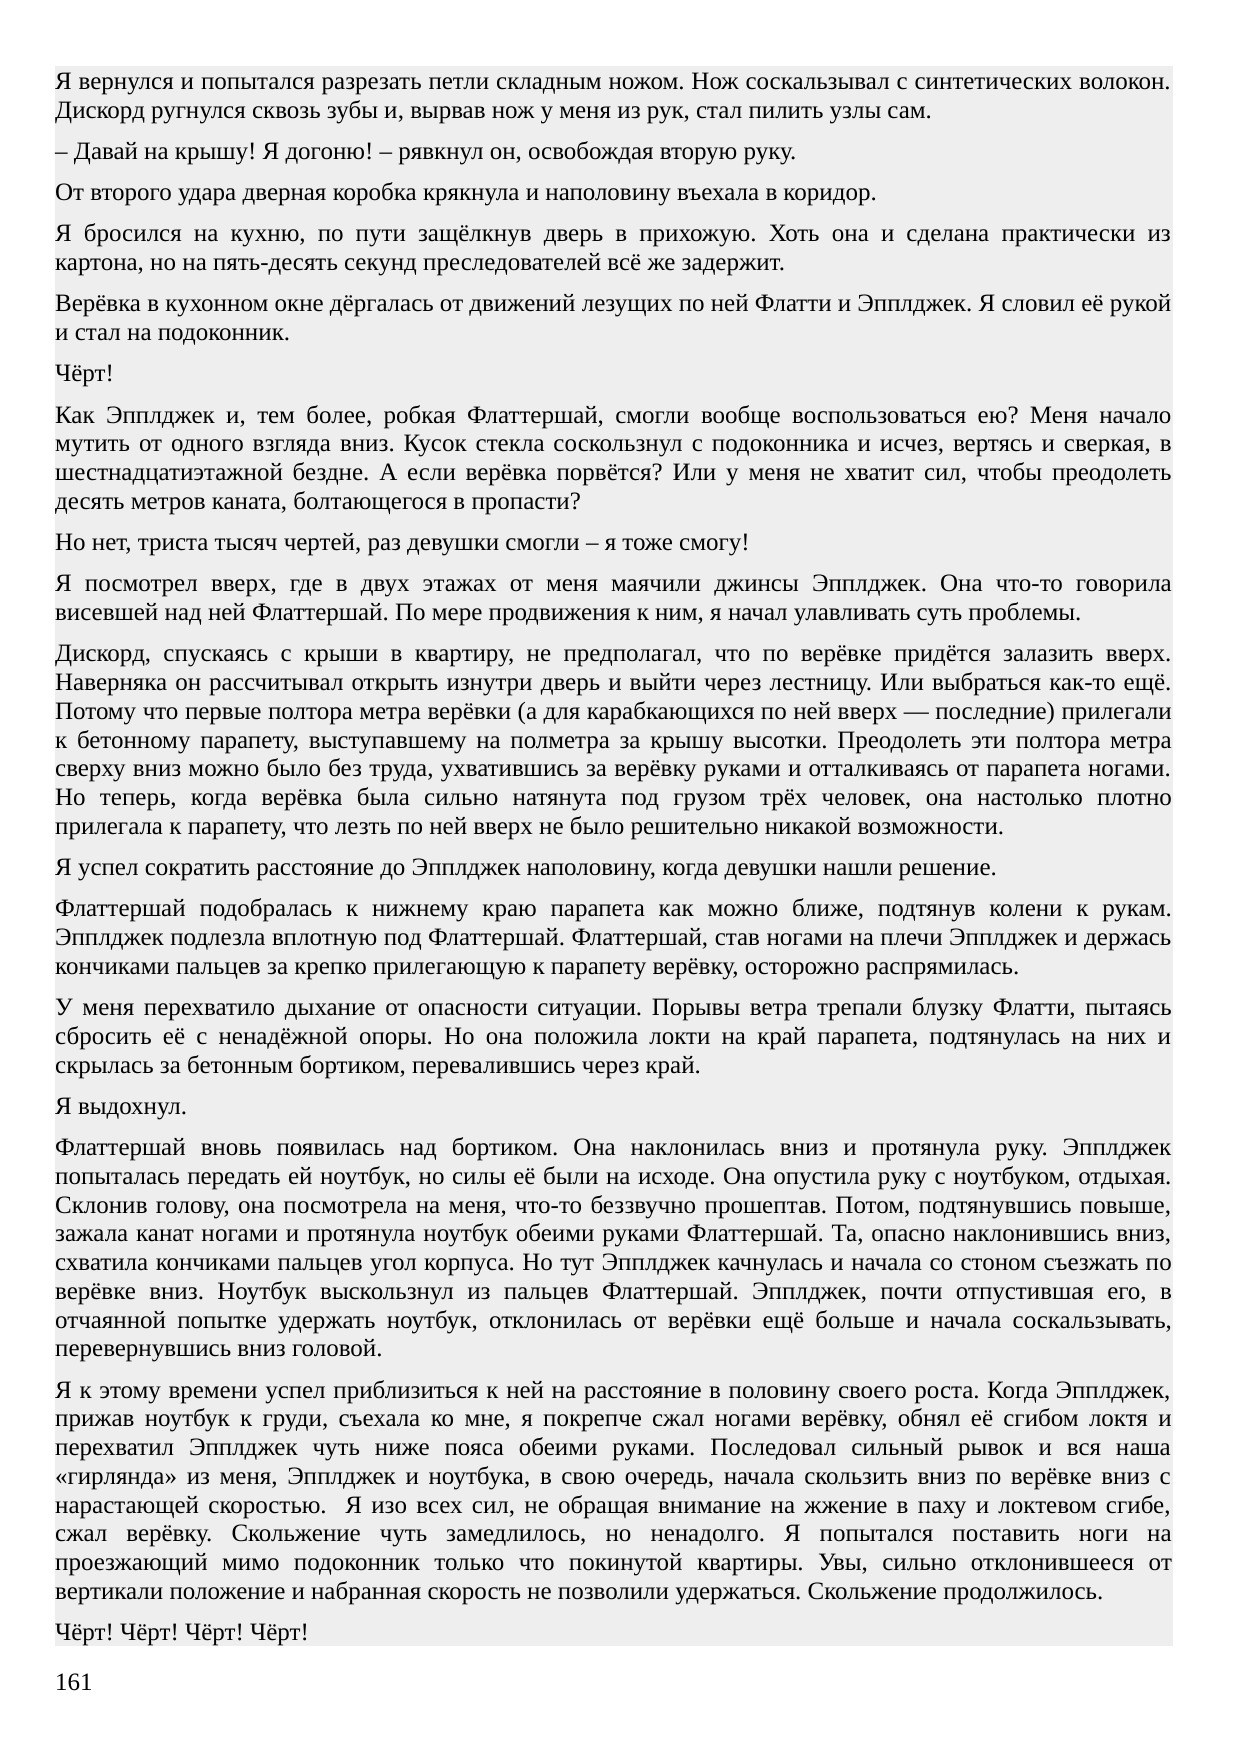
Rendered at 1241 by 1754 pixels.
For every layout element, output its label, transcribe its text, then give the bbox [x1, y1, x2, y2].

text Чёрт! [55, 358, 1173, 387]
text Дискорд, спускаясь с крыши в квартиру, не предполагал, что по верёвке придётся залазить вверх. Наверняка он рассчитывал открыть изнутри дверь и выйти через лестницу. Или выбраться как-то ещё. Потому что первые полтора метра верёвки (а для карабкающихся по ней вверх — последние) прилегали к бетонному парапету, выступавшему на полметра за крышу высотки. Преодолеть эти полтора метра сверху вниз можно было без труда, ухватившись за верёвку руками и отталкиваясь от парапета ногами. Но теперь, когда верёвка была сильно натянута под грузом трёх человек, она настолько плотно прилегала к парапету, что лезть по ней вверх не было решительно никакой возможности. [55, 638, 1173, 840]
text Флаттершай подобралась к нижнему краю парапета как можно ближе, подтянув колени к рукам. Эпплджек подлезла вплотную под Флаттершай. Флаттершай, став ногами на плечи Эпплджек и держась кончиками пальцев за крепко прилегающую к парапету верёвку, осторожно распрямилась. [55, 893, 1173, 980]
text Я вернулся и попытался разрезать петли складным ножом. Нож соскальзывал с синтетических волокон. Дискорд ругнулся сквозь зубы и, вырвав нож у меня из рук, стал пилить узлы сам. [55, 66, 1173, 123]
text Чёрт! Чёрт! Чёрт! Чёрт! [55, 1617, 1173, 1646]
text Я выдохнул. [55, 1091, 1173, 1120]
text Я бросился на кухню, по пути защёлкнув дверь в прихожую. Хоть она и сделана практически из картона, но на пять-десять секунд преследователей всё же задержит. [55, 218, 1173, 276]
text Я посмотрел вверх, где в двух этажах от меня маячили джинсы Эпплджек. Она что-то говорила висевшей над ней Флаттершай. По мере продвижения к ним, я начал улавливать суть проблемы. [55, 568, 1173, 626]
text Но нет, триста тысяч чертей, раз девушки смогли – я тоже смогу! [55, 527, 1173, 556]
text Как Эпплджек и, тем более, робкая Флаттершай, смогли вообще воспользоваться ею? Меня начало мутить от одного взгляда вниз. Кусок стекла соскользнул с подоконника и исчез, вертясь и сверкая, в шестнадцатиэтажной бездне. А если верёвка порвётся? Или у меня не хватит сил, чтобы преодолеть десять метров каната, болтающегося в пропасти? [55, 400, 1173, 515]
text Верёвка в кухонном окне дёргалась от движений лезущих по ней Флатти и Эпплджек. Я словил её рукой и стал на подоконник. [55, 288, 1173, 346]
text Я успел сократить расстояние до Эпплджек наполовину, когда девушки нашли решение. [55, 852, 1173, 881]
text У меня перехватило дыхание от опасности ситуации. Порывы ветра трепали блузку Флатти, пытаясь сбросить её с ненадёжной опоры. Но она положила локти на край парапета, подтянулась на них и скрылась за бетонным бортиком, перевалившись через край. [55, 992, 1173, 1078]
text – Давай на крышу! Я догоню! – рявкнул он, освобождая вторую руку. [55, 136, 1173, 165]
text Флаттершай вновь появилась над бортиком. Она наклонилась вниз и протянула руку. Эпплджек попыталась передать ей ноутбук, но силы её были на исходе. Она опустила руку с ноутбуком, отдыхая. Склонив голову, она посмотрела на меня, что-то беззвучно прошептав. Потом, подтянувшись повыше, зажала канат ногами и протянула ноутбук обеими руками Флаттершай. Та, опасно наклонившись вниз, схватила кончиками пальцев угол корпуса. Но тут Эпплджек качнулась и начала со стоном съезжать по верёвке вниз. Ноутбук выскользнул из пальцев Флаттершай. Эпплджек, почти отпустившая его, в отчаянной попытке удержать ноутбук, отклонилась от верёвки ещё больше и начала соскальзывать, перевернувшись вниз головой. [55, 1132, 1173, 1362]
text Я к этому времени успел приблизиться к ней на расстояние в половину своего роста. Когда Эпплджек, прижав ноутбук к груди, съехала ко мне, я покрепче сжал ногами верёвку, обнял её сгибом локтя и перехватил Эпплджек чуть ниже пояса обеими руками. Последовал сильный рывок и вся наша «гирлянда» из меня, Эпплджек и ноутбука, в свою очередь, начала скользить вниз по верёвке вниз с нарастающей скоростью. Я изо всех сил, не обращая внимание на жжение в паху и локтевом сгибе, сжал верёвку. Скольжение чуть замедлилось, но ненадолго. Я попытался поставить ноги на проезжающий мимо подоконник только что покинутой квартиры. Увы, сильно отклонившееся от вертикали положение и набранная скорость не позволили удержаться. Скольжение продолжилось. [55, 1375, 1173, 1605]
text От второго удара дверная коробка крякнула и наполовину въехала в коридор. [55, 177, 1173, 206]
